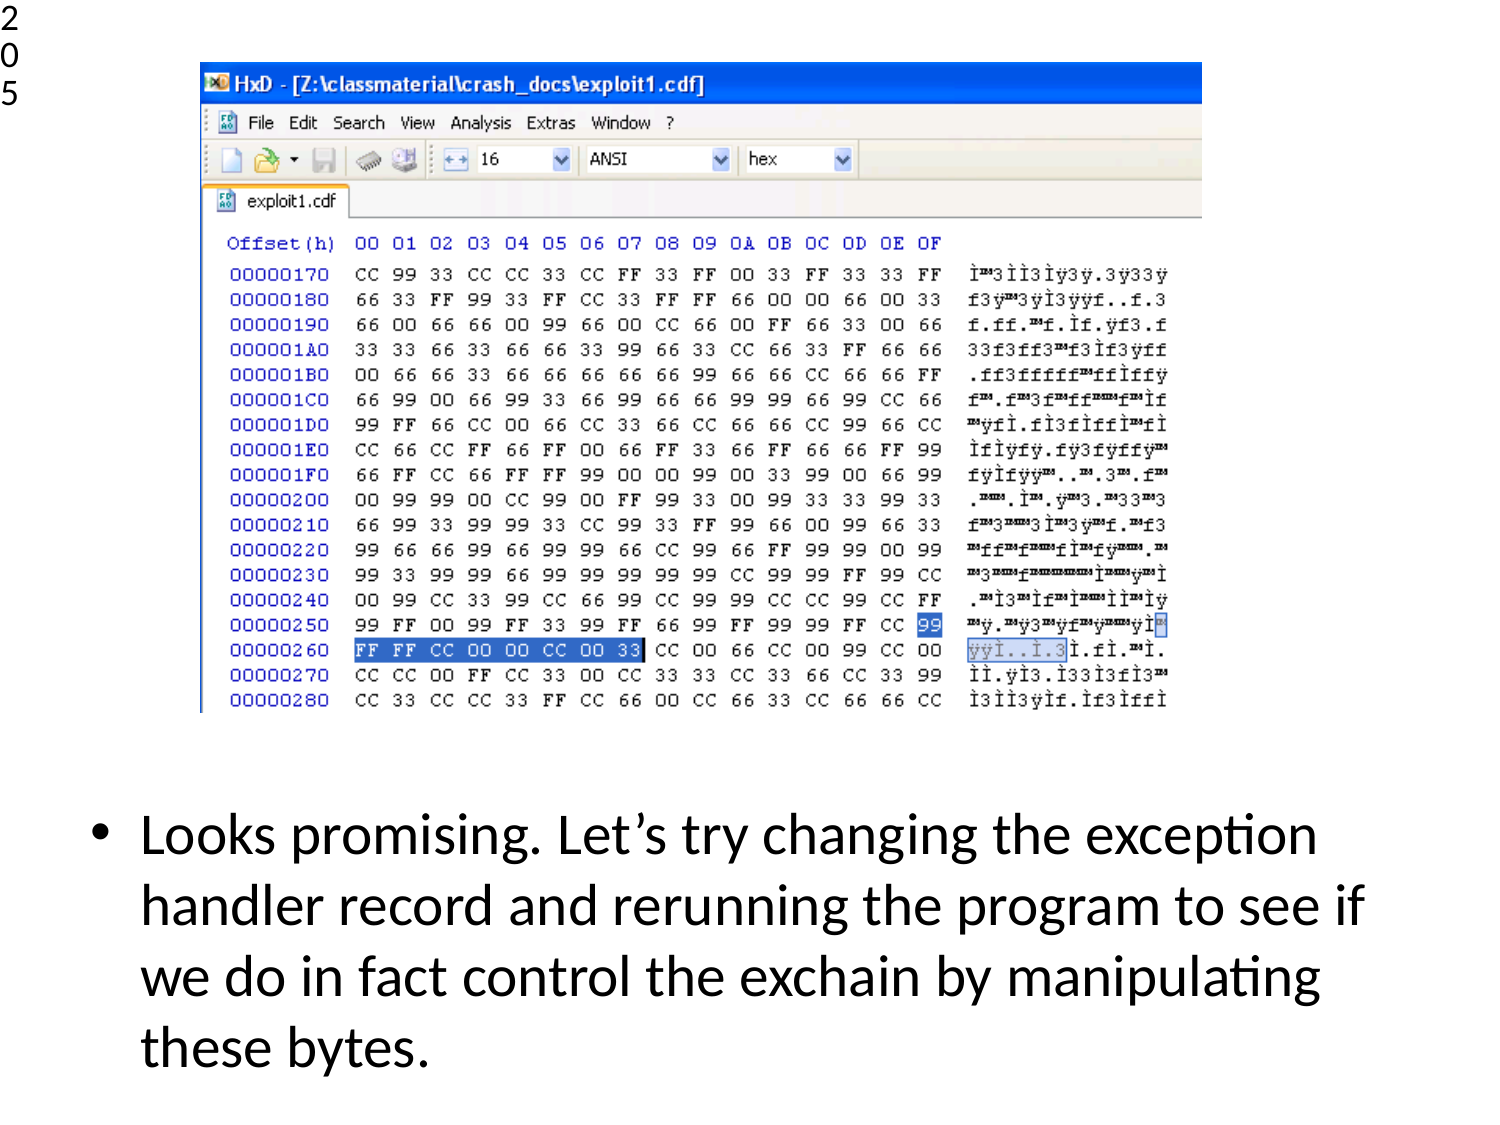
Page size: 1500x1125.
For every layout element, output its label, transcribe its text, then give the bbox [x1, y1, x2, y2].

list Looks promising. Let’s try changing the exception handler record and rerunning the program to see if we do in fact control the exchain by manipulating these bytes. [75, 787, 1425, 1088]
picture [200, 62, 1202, 713]
